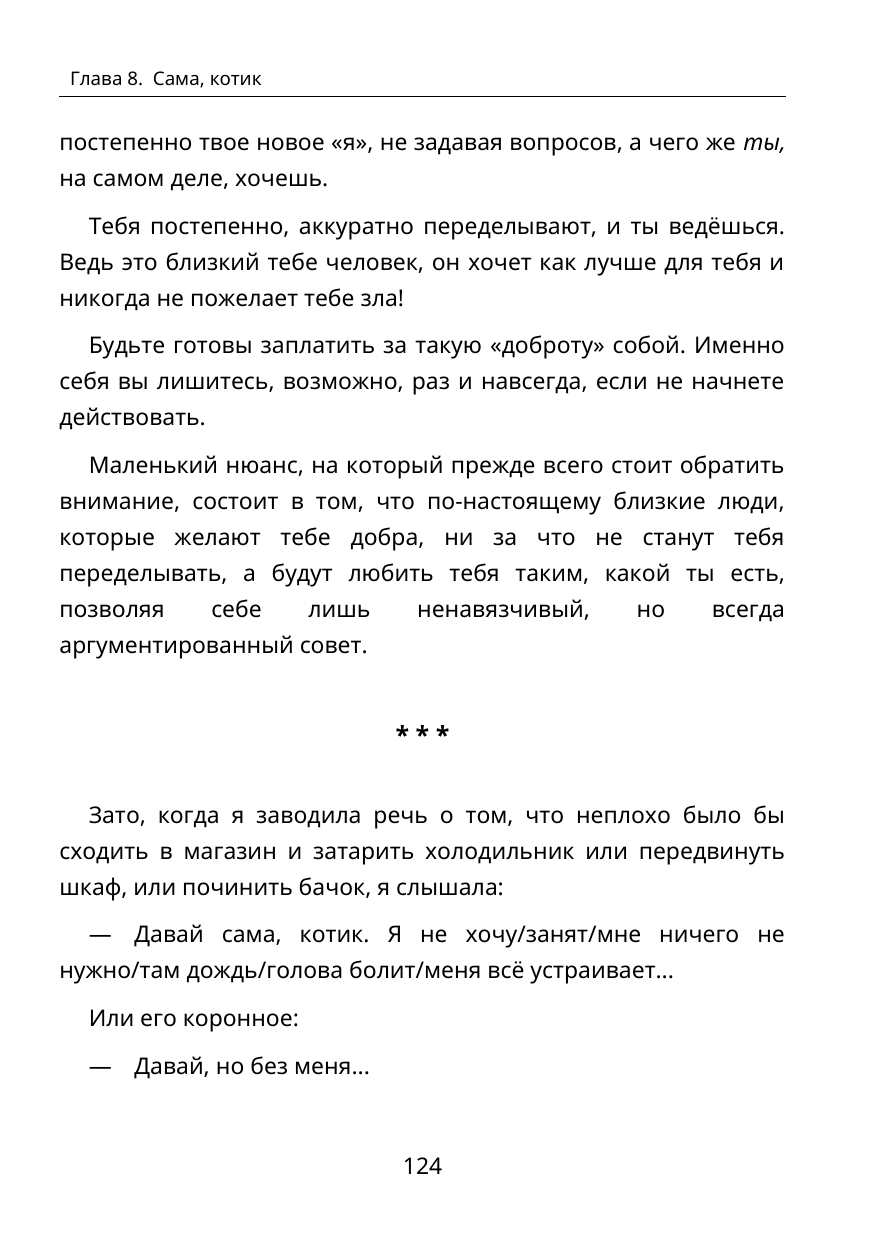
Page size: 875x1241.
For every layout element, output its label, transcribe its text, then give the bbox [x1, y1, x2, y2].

text Маленький нюанс, на который прежде всего стоит обратить внимание, состоит в том, что по-настоящему близкие люди, которые желают тебе добра, ни за что не станут тебя переделывать, а будут любить тебя таким, какой ты есть, позволяя себе лишь ненавязчивый, но всегда аргументированный совет. [59, 449, 786, 660]
text постепенно твое новое «я», не задавая вопросов, а чего же ты, на самом деле, хочешь. [59, 126, 786, 193]
list Давай, но без меня... [59, 1050, 786, 1081]
text Или его коронное: [59, 1002, 786, 1033]
text Зато, когда я заводила речь о том, что неплохо было бы сходить в магазин и затарить холодильник или передвинуть шкаф, или починить бачок, я слышала: [59, 799, 786, 902]
text Тебя постепенно, аккуратно переделывают, и ты ведёшься. Ведь это близкий тебе человек, он хочет как лучше для тебя и никогда не пожелает тебе зла! [59, 210, 786, 313]
text Будьте готовы заплатить за такую «доброту» собой. Именно себя вы лишитесь, возможно, раз и навсегда, если не начнете действовать. [59, 329, 786, 432]
list Давай сама, котик. Я не хочу/занят/мне ничего не нужно/там дождь/голова болит/меня всё устраивает... [59, 918, 786, 986]
subtitle * * * [59, 718, 786, 752]
